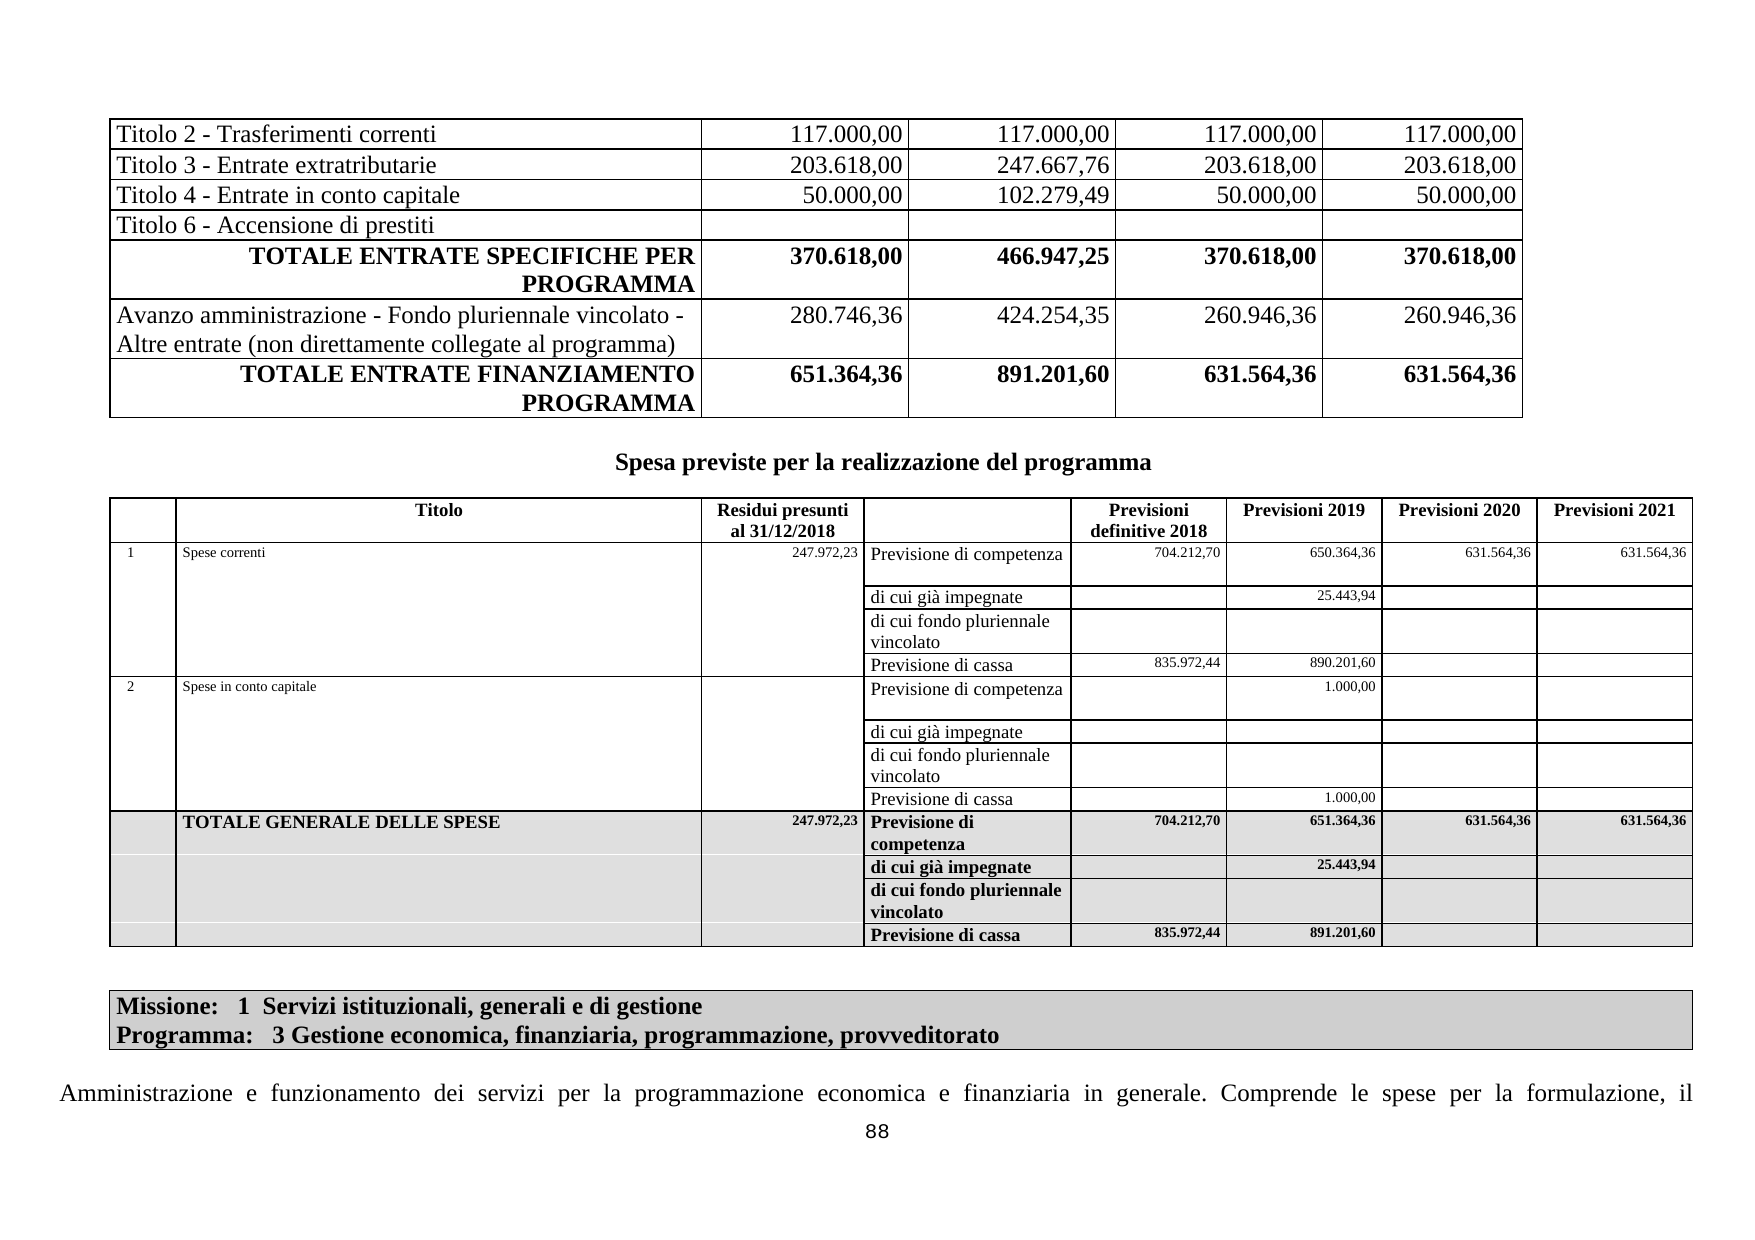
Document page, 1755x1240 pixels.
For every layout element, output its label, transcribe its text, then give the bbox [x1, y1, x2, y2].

table_cell 835.972,44 [1072, 654, 1226, 676]
table_cell [702, 677, 863, 719]
table_cell Avanzo amministrazione - Fondo pluriennale vincolato - Altre entrate (non direttamente collegate al programma) [111, 300, 701, 357]
table_cell 891.201,60 [1227, 924, 1381, 946]
table_cell 260.946,36 [1323, 300, 1522, 357]
table_cell 117.000,00 [1323, 120, 1522, 148]
table_cell Previsione di competenza [865, 543, 1070, 585]
table_cell [111, 855, 175, 878]
table_cell 203.618,00 [702, 150, 908, 179]
table_cell [111, 878, 175, 922]
table_cell 117.000,00 [909, 120, 1115, 148]
table_cell [1072, 721, 1226, 742]
table_cell 117.000,00 [702, 120, 908, 148]
table_cell [1072, 788, 1226, 810]
table_cell [177, 855, 701, 878]
table_cell [1383, 610, 1536, 653]
table_cell 631.564,36 [1383, 812, 1536, 854]
table_cell [177, 742, 701, 787]
table_cell 835.972,44 [1072, 924, 1226, 946]
table_cell [111, 812, 175, 854]
table_cell [702, 653, 863, 676]
table_cell 651.364,36 [1227, 812, 1381, 854]
table_header Missione: 1 Servizi istituzionali, generali e di gestione [110, 991, 1692, 1020]
table_cell 466.947,25 [909, 241, 1115, 298]
table_cell [702, 211, 908, 239]
table_cell 370.618,00 [702, 241, 908, 298]
table_cell 650.364,36 [1227, 543, 1381, 585]
table_cell TOTALE ENTRATE FINANZIAMENTO PROGRAMMA [111, 359, 701, 416]
table_cell [1227, 721, 1381, 742]
table_header Previsioni definitive 2018 [1072, 499, 1226, 542]
table_cell [111, 719, 175, 742]
table_cell 25.443,94 [1227, 587, 1381, 608]
table_cell [702, 787, 863, 810]
table_cell [1538, 677, 1692, 719]
table_cell 631.564,36 [1538, 812, 1692, 854]
table_cell di cui fondo pluriennale vincolato [865, 879, 1070, 922]
table_cell 1.000,00 [1227, 677, 1381, 719]
table_cell [111, 608, 175, 653]
table_cell [909, 211, 1115, 239]
table_cell 50.000,00 [1323, 180, 1522, 209]
table_cell [111, 653, 175, 676]
table_cell TOTALE ENTRATE SPECIFICHE PER PROGRAMMA [111, 241, 701, 298]
table_cell 203.618,00 [1323, 150, 1522, 179]
table_cell di cui fondo pluriennale vincolato [865, 744, 1070, 787]
table_cell [1538, 744, 1692, 787]
table_cell 424.254,35 [909, 300, 1115, 357]
table_cell 631.564,36 [1383, 543, 1536, 585]
table_cell 1 [111, 543, 175, 585]
table_cell 280.746,36 [702, 300, 908, 357]
table_cell [1538, 788, 1692, 810]
table_cell Titolo 3 - Entrate extratributarie [111, 150, 701, 179]
table_cell 2 [111, 677, 175, 719]
table_cell 247.972,23 [702, 543, 863, 585]
table_cell [1538, 879, 1692, 922]
table_cell Previsione di competenza [865, 812, 1070, 854]
table_cell 631.564,36 [1538, 543, 1692, 585]
table_cell [1072, 856, 1226, 878]
table_cell [177, 585, 701, 608]
table_cell Previsione di cassa [865, 654, 1070, 676]
table_cell [1383, 856, 1536, 878]
table_cell [177, 787, 701, 810]
table_cell Titolo 4 - Entrate in conto capitale [111, 180, 701, 209]
table_cell di cui già impegnate [865, 587, 1070, 608]
table_header Residui presunti al 31/12/2018 [702, 499, 863, 542]
table_cell 631.564,36 [1116, 359, 1322, 416]
table_cell [111, 585, 175, 608]
table_cell [702, 608, 863, 653]
table_cell 260.946,36 [1116, 300, 1322, 357]
table_header Previsioni 2020 [1383, 499, 1536, 542]
table_cell di cui già impegnate [865, 856, 1070, 878]
table_cell [1538, 610, 1692, 653]
table_cell [1383, 788, 1536, 810]
table_cell [1538, 587, 1692, 608]
table_cell [1323, 211, 1522, 239]
table_header [865, 499, 1070, 542]
table_cell Spese correnti [177, 543, 701, 585]
table_cell [1383, 744, 1536, 787]
table_cell Titolo 6 - Accensione di prestiti [111, 211, 701, 239]
table_cell 370.618,00 [1323, 241, 1522, 298]
table_cell [177, 653, 701, 676]
table_cell 203.618,00 [1116, 150, 1322, 179]
table_cell [111, 742, 175, 787]
table_header Titolo [177, 499, 701, 542]
table_cell 50.000,00 [702, 180, 908, 209]
table_cell Previsione di competenza [865, 677, 1070, 719]
table_cell [177, 878, 701, 922]
table_cell [111, 787, 175, 810]
table_cell [1538, 721, 1692, 742]
table_cell di cui fondo pluriennale vincolato [865, 610, 1070, 653]
table_cell [1072, 677, 1226, 719]
table_cell [1072, 610, 1226, 653]
table_cell [702, 855, 863, 878]
table_cell Titolo 2 - Trasferimenti correnti [111, 120, 701, 148]
table_header Previsioni 2021 [1538, 499, 1692, 542]
table_cell [1383, 654, 1536, 676]
table_cell [1383, 879, 1536, 922]
table_cell Previsione di cassa [865, 788, 1070, 810]
table_cell [1227, 610, 1381, 653]
table_cell TOTALE GENERALE DELLE SPESE [177, 812, 701, 854]
table_cell [177, 923, 701, 946]
table_cell 247.972,23 [702, 812, 863, 854]
text Amministrazione e funzionamento dei servizi per la programmazione economica e finanziaria in generale. Comprende le spese per la formulazione, il [59, 1078, 1695, 1107]
table_header [111, 499, 175, 542]
table_cell 651.364,36 [702, 359, 908, 416]
table_cell [1227, 879, 1381, 922]
table_cell 1.000,00 [1227, 788, 1381, 810]
table_cell di cui già impegnate [865, 721, 1070, 742]
table_cell Spese in conto capitale [177, 677, 701, 719]
table_cell [702, 878, 863, 922]
table_cell [1383, 721, 1536, 742]
table_cell Programma: 3 Gestione economica, finanziaria, programmazione, provveditorato [110, 1020, 1692, 1049]
table_cell [1538, 924, 1692, 946]
table_cell [111, 923, 175, 946]
table_cell [1383, 587, 1536, 608]
table_cell [1116, 211, 1322, 239]
table_cell 247.667,76 [909, 150, 1115, 179]
table_cell [177, 719, 701, 742]
table_cell [1072, 587, 1226, 608]
table_cell [1383, 924, 1536, 946]
table_cell 891.201,60 [909, 359, 1115, 416]
table_cell 704.212,70 [1072, 812, 1226, 854]
table_cell [1538, 654, 1692, 676]
table_cell [1072, 744, 1226, 787]
table_cell [1227, 744, 1381, 787]
table_cell [702, 719, 863, 742]
table_cell [702, 923, 863, 946]
table_cell [702, 585, 863, 608]
table_cell 631.564,36 [1323, 359, 1522, 416]
table_cell [1383, 677, 1536, 719]
text Spesa previste per la realizzazione del programma [59, 447, 1695, 476]
table_cell 50.000,00 [1116, 180, 1322, 209]
table_cell 25.443,94 [1227, 856, 1381, 878]
table_cell 704.212,70 [1072, 543, 1226, 585]
table_cell 102.279,49 [909, 180, 1115, 209]
table_cell 117.000,00 [1116, 120, 1322, 148]
table_cell [1072, 879, 1226, 922]
table_cell 890.201,60 [1227, 654, 1381, 676]
table_header Previsioni 2019 [1227, 499, 1381, 542]
table_cell [702, 742, 863, 787]
table_cell Previsione di cassa [865, 924, 1070, 946]
table_cell [177, 608, 701, 653]
table_cell 370.618,00 [1116, 241, 1322, 298]
table_cell [1538, 856, 1692, 878]
